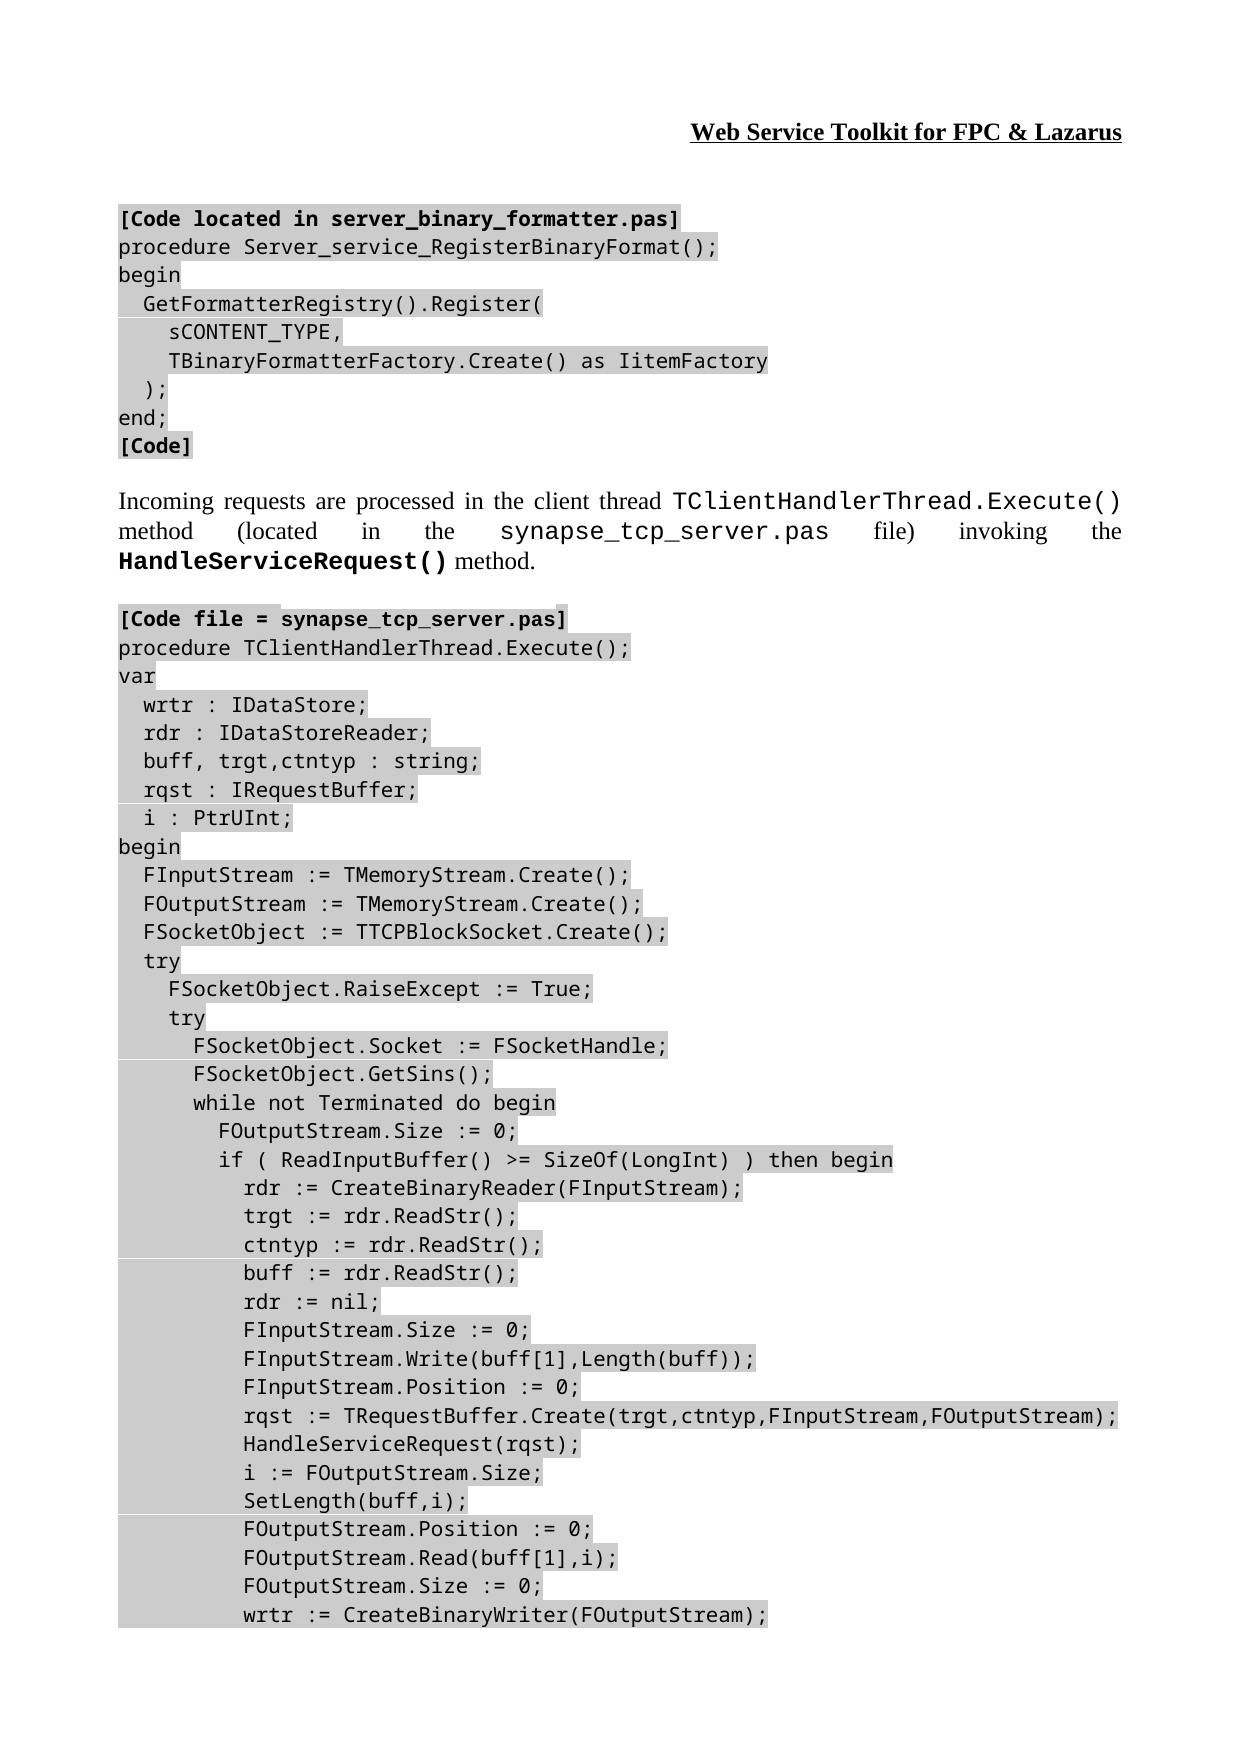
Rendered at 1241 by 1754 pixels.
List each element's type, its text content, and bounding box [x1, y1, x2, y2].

text FOutputStream.Size := 0; [118, 1571, 1122, 1600]
text procedure TClientHandlerThread.Execute(); [118, 633, 1122, 661]
text wrtr := CreateBinaryWriter(FOutputStream); [118, 1600, 1122, 1628]
text FSocketObject.GetSins(); [118, 1059, 1122, 1088]
text Incoming requests are processed in the client thread TClientHandlerThread.Execute() method (located in the synapse_tcp_server.pas file) invoking the HandleServiceRequest() method. [118, 487, 1122, 577]
text try [118, 946, 1122, 974]
text GetFormatterRegistry().Register( [118, 289, 1122, 317]
text trgt := rdr.ReadStr(); [118, 1202, 1122, 1230]
text HandleServiceRequest(rqst); [118, 1429, 1122, 1458]
text begin [118, 832, 1122, 860]
text buff := rdr.ReadStr(); [118, 1258, 1122, 1287]
text FInputStream.Write(buff[1],Length(buff)); [118, 1344, 1122, 1372]
text sCONTENT_TYPE, [118, 317, 1122, 346]
text SetLength(buff,i); [118, 1486, 1122, 1514]
text FSocketObject := TTCPBlockSocket.Create(); [118, 917, 1122, 946]
text rdr : IDataStoreReader; [118, 718, 1122, 747]
text while not Terminated do begin [118, 1088, 1122, 1116]
text i : PtrUInt; [118, 803, 1122, 832]
text if ( ReadInputBuffer() >= SizeOf(LongInt) ) then begin [118, 1145, 1122, 1173]
text FOutputStream.Read(buff[1],i); [118, 1543, 1122, 1571]
text rqst := TRequestBuffer.Create(trgt,ctntyp,FInputStream,FOutputStream); [118, 1401, 1122, 1429]
text procedure Server_service_RegisterBinaryFormat(); [118, 232, 1122, 261]
text rdr := CreateBinaryReader(FInputStream); [118, 1173, 1122, 1202]
text FInputStream := TMemoryStream.Create(); [118, 860, 1122, 889]
text ctntyp := rdr.ReadStr(); [118, 1230, 1122, 1258]
text FOutputStream.Size := 0; [118, 1116, 1122, 1145]
text ); [118, 374, 1122, 403]
text FOutputStream := TMemoryStream.Create(); [118, 889, 1122, 917]
text wrtr : IDataStore; [118, 690, 1122, 718]
text [Code] [118, 431, 1122, 459]
text i := FOutputStream.Size; [118, 1458, 1122, 1486]
text FSocketObject.Socket := FSocketHandle; [118, 1031, 1122, 1059]
text FSocketObject.RaiseExcept := True; [118, 974, 1122, 1003]
text rqst : IRequestBuffer; [118, 775, 1122, 803]
text [Code file = synapse_tcp_server.pas] [118, 604, 1122, 633]
text begin [118, 261, 1122, 289]
text TBinaryFormatterFactory.Create() as IitemFactory [118, 346, 1122, 374]
text [Code located in server_binary_formatter.pas] [118, 204, 1122, 232]
text var [118, 661, 1122, 690]
text try [118, 1003, 1122, 1031]
text FInputStream.Position := 0; [118, 1372, 1122, 1401]
text FOutputStream.Position := 0; [118, 1514, 1122, 1543]
text end; [118, 403, 1122, 431]
text FInputStream.Size := 0; [118, 1315, 1122, 1344]
text buff, trgt,ctntyp : string; [118, 747, 1122, 775]
text rdr := nil; [118, 1287, 1122, 1315]
